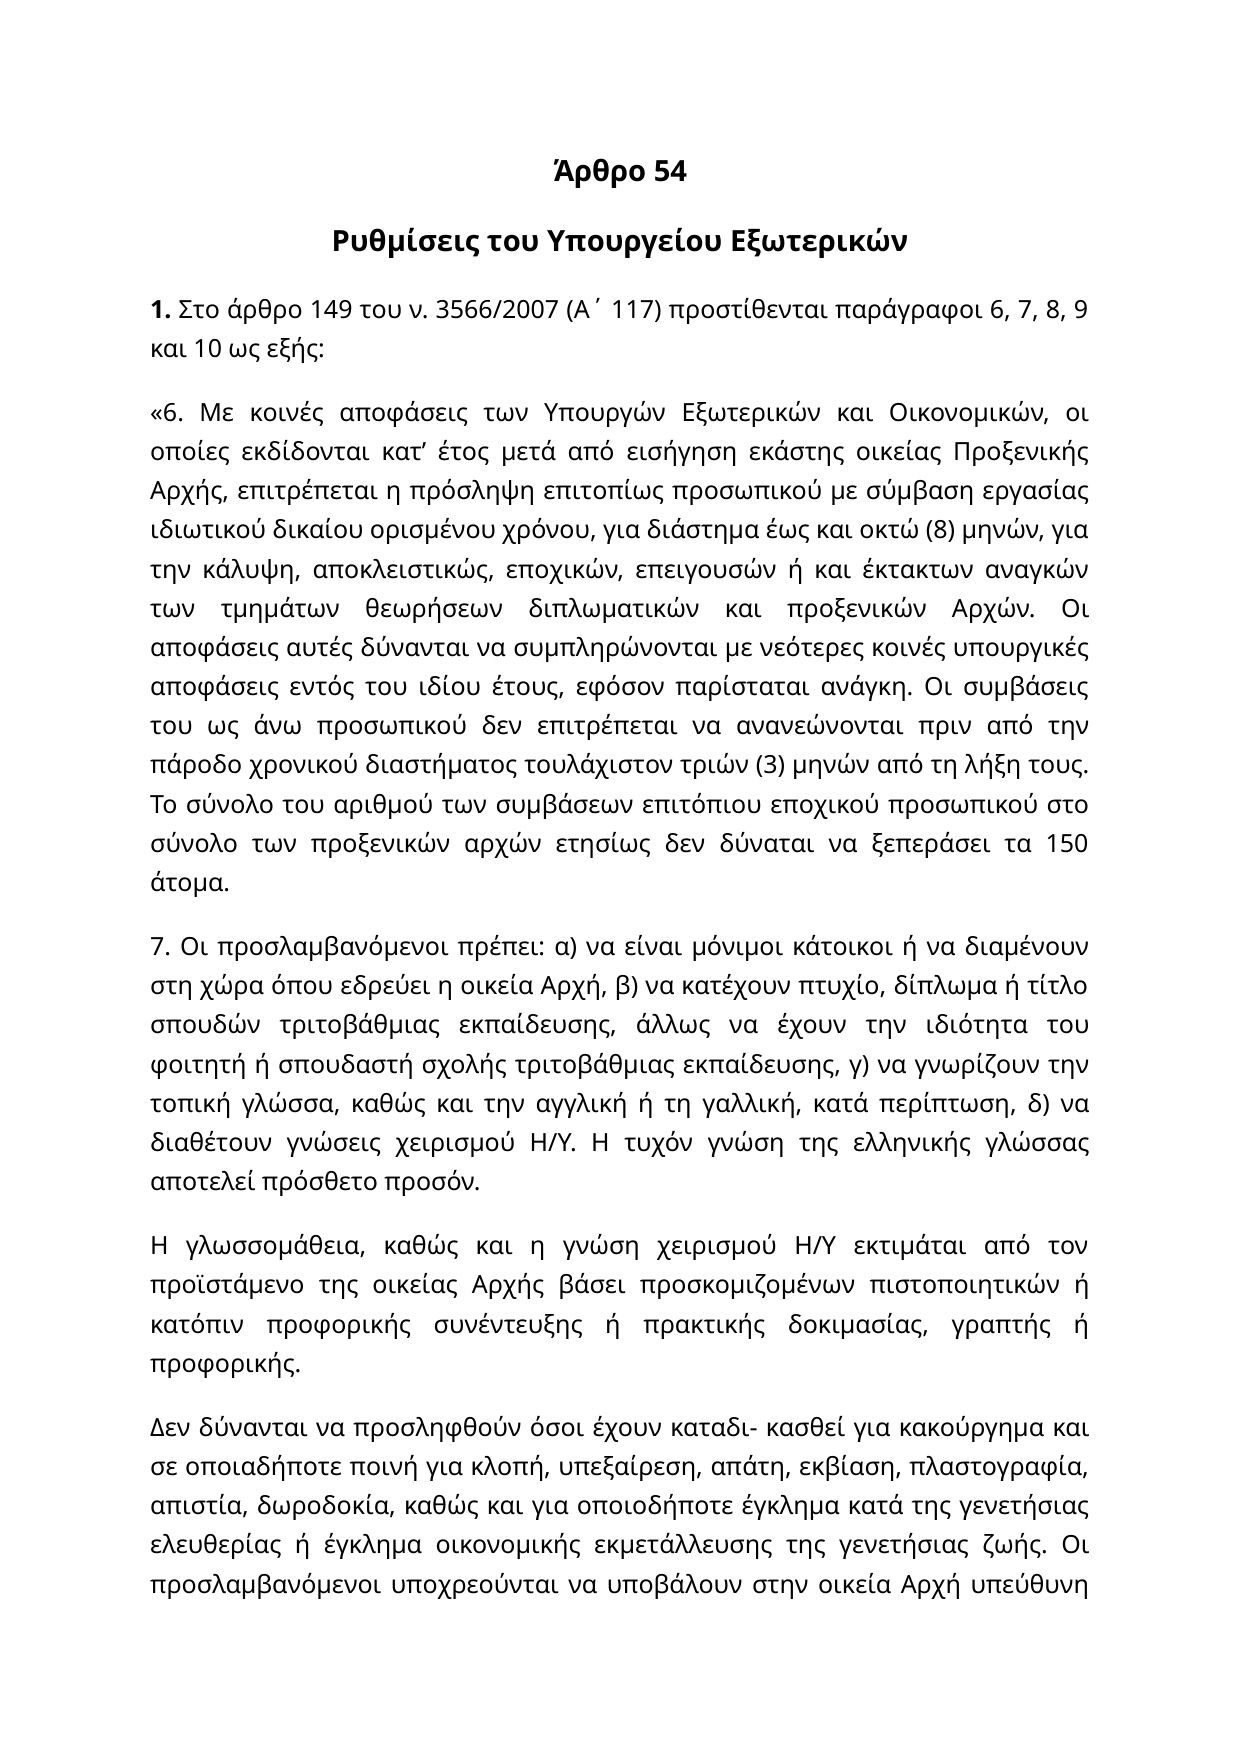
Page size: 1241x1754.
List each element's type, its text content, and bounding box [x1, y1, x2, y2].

subtitle Ρυθμίσεις του Υπουργείου Εξωτερικών [150, 221, 1090, 260]
text Η γλωσσομάθεια, καθώς και η γνώση χειρισμού Η/Υ εκτιμάται από τον προϊστάμενο της οικείας Αρχής βάσει προσκομιζομένων πιστοποιητικών ή κατόπιν προφορικής συνέντευξης ή πρακτικής δοκιμασίας, γραπτής ή προφορικής. [150, 1228, 1090, 1379]
text 7. Οι προσλαμβανόμενοι πρέπει: α) να είναι μόνιμοι κάτοικοι ή να διαμένουν στη χώρα όπου εδρεύει η οικεία Αρχή, β) να κατέχουν πτυχίο, δίπλωμα ή τίτλο σπουδών τριτοβάθμιας εκπαίδευσης, άλλως να έχουν την ιδιότητα του φοιτητή ή σπουδαστή σχολής τριτοβάθμιας εκπαίδευσης, γ) να γνωρίζουν την τοπική γλώσσα, καθώς και την αγγλική ή τη γαλλική, κατά περίπτωση, δ) να διαθέτουν γνώσεις χειρισμού Η/Υ. Η τυχόν γνώση της ελληνικής γλώσσας αποτελεί πρόσθετο προσόν. [150, 929, 1090, 1198]
text «6. Με κοινές αποφάσεις των Υπουργών Εξωτερικών και Οικονομικών, οι οποίες εκδίδονται κατ’ έτος μετά από εισήγηση εκάστης οικείας Προξενικής Αρχής, επιτρέπεται η πρόσληψη επιτοπίως προσωπικού με σύμβαση εργασίας ιδιωτικού δικαίου ορισμένου χρόνου, για διάστημα έως και οκτώ (8) μηνών, για την κάλυψη, αποκλειστικώς, εποχικών, επειγουσών ή και έκτακτων αναγκών των τμημάτων θεωρήσεων διπλωματικών και προξενικών Αρχών. Οι αποφάσεις αυτές δύνανται να συμπληρώνονται με νεότερες κοινές υπουργικές αποφάσεις εντός του ιδίου έτους, εφόσον παρίσταται ανάγκη. Οι συμβάσεις του ως άνω προσωπικού δεν επιτρέπεται να ανανεώνονται πριν από την πάροδο χρονικού διαστήματος τουλάχιστον τριών (3) μηνών από τη λήξη τους. Το σύνολο του αριθμού των συμβάσεων επιτόπιου εποχικού προσωπικού στο σύνολο των προξενικών αρχών ετησίως δεν δύναται να ξεπεράσει τα 150 άτομα. [150, 394, 1090, 899]
subtitle Άρθρο 54 [150, 150, 1090, 190]
text 1. Στο άρθρο 149 του ν. 3566/2007 (Α΄ 117) προστίθενται παράγραφοι 6, 7, 8, 9 και 10 ως εξής: [150, 291, 1090, 364]
text Δεν δύνανται να προσληφθούν όσοι έχουν καταδι- κασθεί για κακούργημα και σε οποιαδήποτε ποινή για κλοπή, υπεξαίρεση, απάτη, εκβίαση, πλαστογραφία, απιστία, δωροδοκία, καθώς και για οποιοδήποτε έγκλημα κατά της γενετήσιας ελευθερίας ή έγκλημα οικονομικής εκμετάλλευσης της γενετήσιας ζωής. Οι προσλαμβανόμενοι υποχρεούνται να υποβάλουν στην οικεία Αρχή υπεύθυνη [150, 1409, 1090, 1600]
